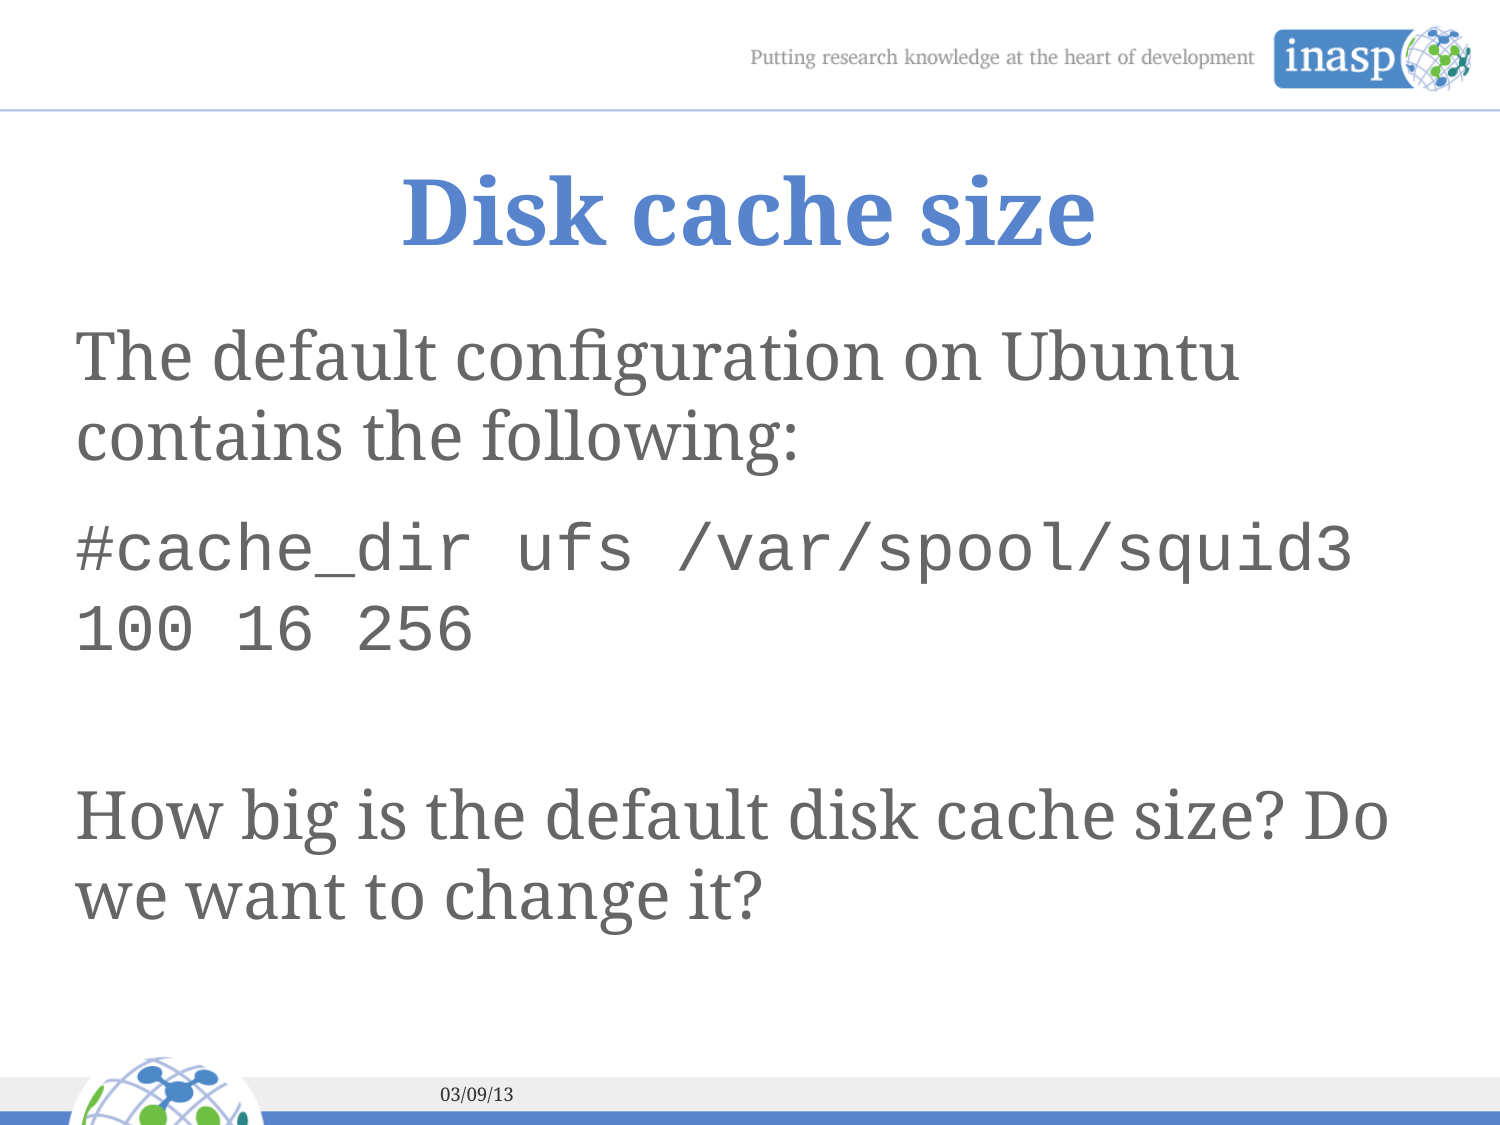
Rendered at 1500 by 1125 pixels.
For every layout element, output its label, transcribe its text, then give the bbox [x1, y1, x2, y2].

list The default configuration on Ubuntu contains the following: #cache_dir ufs /var/spool/squid3 100 16 256 How big is the default disk cache size? Do we want to change it? [75, 313, 1426, 967]
title Disk cache size [75, 129, 1426, 313]
picture [0, 0, 1500, 1125]
